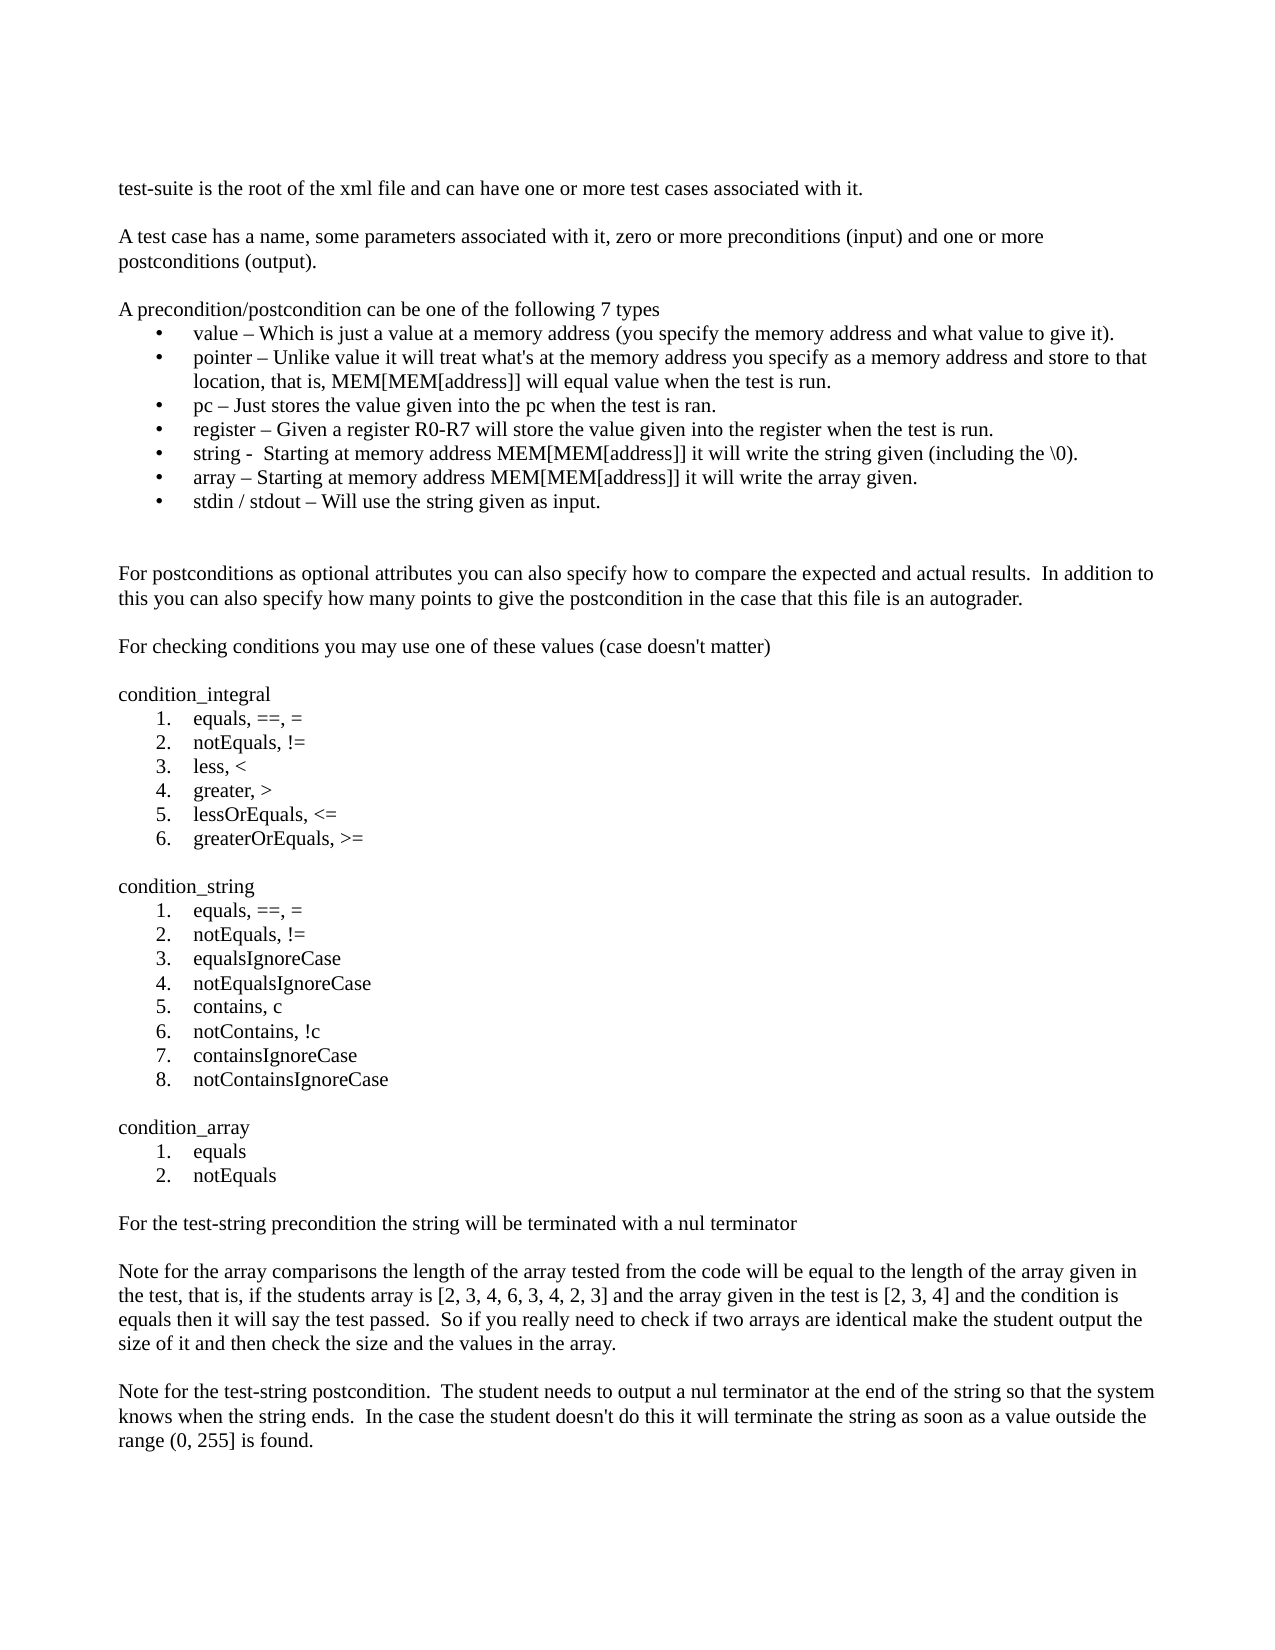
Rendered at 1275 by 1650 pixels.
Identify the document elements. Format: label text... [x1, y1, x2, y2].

list containsIgnoreCase [156, 1043, 1157, 1067]
list register – Given a register R0-R7 will store the value given into the register when the test is run. [156, 417, 1157, 441]
list array – Starting at memory address MEM[MEM[address]] it will write the array given. [156, 465, 1157, 489]
text condition_string [118, 874, 1157, 898]
text A precondition/postcondition can be one of the following 7 types [118, 297, 1157, 321]
list notEquals, != [156, 730, 1157, 754]
text condition_array [118, 1115, 1157, 1139]
text Note for the test-string postcondition. The student needs to output a nul terminator at the end of the string so that the system knows when the string ends. In the case the student doesn't do this it will terminate the string as soon as a value outside the range (0, 255] is found. [118, 1379, 1157, 1452]
list equals, ==, = [156, 898, 1157, 922]
list equals [156, 1139, 1157, 1163]
list pointer – Unlike value it will treat what's at the memory address you specify as a memory address and store to that location, that is, MEM[MEM[address]] will equal value when the test is run. [156, 345, 1157, 393]
text For the test-string precondition the string will be terminated with a nul terminator [118, 1211, 1157, 1235]
list notEqualsIgnoreCase [156, 970, 1157, 994]
list pc – Just stores the value given into the pc when the test is ran. [156, 393, 1157, 417]
list greater, > [156, 778, 1157, 802]
text test-suite is the root of the xml file and can have one or more test cases associated with it. [118, 176, 1157, 200]
list equals, ==, = [156, 706, 1157, 730]
text Note for the array comparisons the length of the array tested from the code will be equal to the length of the array given in the test, that is, if the students array is [2, 3, 4, 6, 3, 4, 2, 3] and the array given in the test is [2, 3, 4] and the condition is equals then it will say the test passed. So if you really need to check if two arrays are identical make the student output the size of it and then check the size and the values in the array. [118, 1259, 1157, 1355]
text For postconditions as optional attributes you can also specify how to compare the expected and actual results. In addition to this you can also specify how many points to give the postcondition in the case that this file is an autograder. [118, 561, 1157, 609]
list equalsIgnoreCase [156, 946, 1157, 970]
list lessOrEquals, <= [156, 802, 1157, 826]
list less, < [156, 754, 1157, 778]
text For checking conditions you may use one of these values (case doesn't matter) [118, 633, 1157, 658]
text condition_integral [118, 682, 1157, 706]
list string - Starting at memory address MEM[MEM[address]] it will write the string given (including the \0). [156, 441, 1157, 465]
text A test case has a name, some parameters associated with it, zero or more preconditions (input) and one or more postconditions (output). [118, 224, 1157, 273]
list greaterOrEquals, >= [156, 826, 1157, 850]
list value – Which is just a value at a memory address (you specify the memory address and what value to give it). [156, 321, 1157, 345]
list notEquals, != [156, 922, 1157, 946]
list stdin / stdout – Will use the string given as input. [156, 489, 1157, 513]
list notEquals [156, 1163, 1157, 1187]
list notContainsIgnoreCase [156, 1067, 1157, 1091]
list contains, c [156, 994, 1157, 1018]
list notContains, !c [156, 1018, 1157, 1043]
